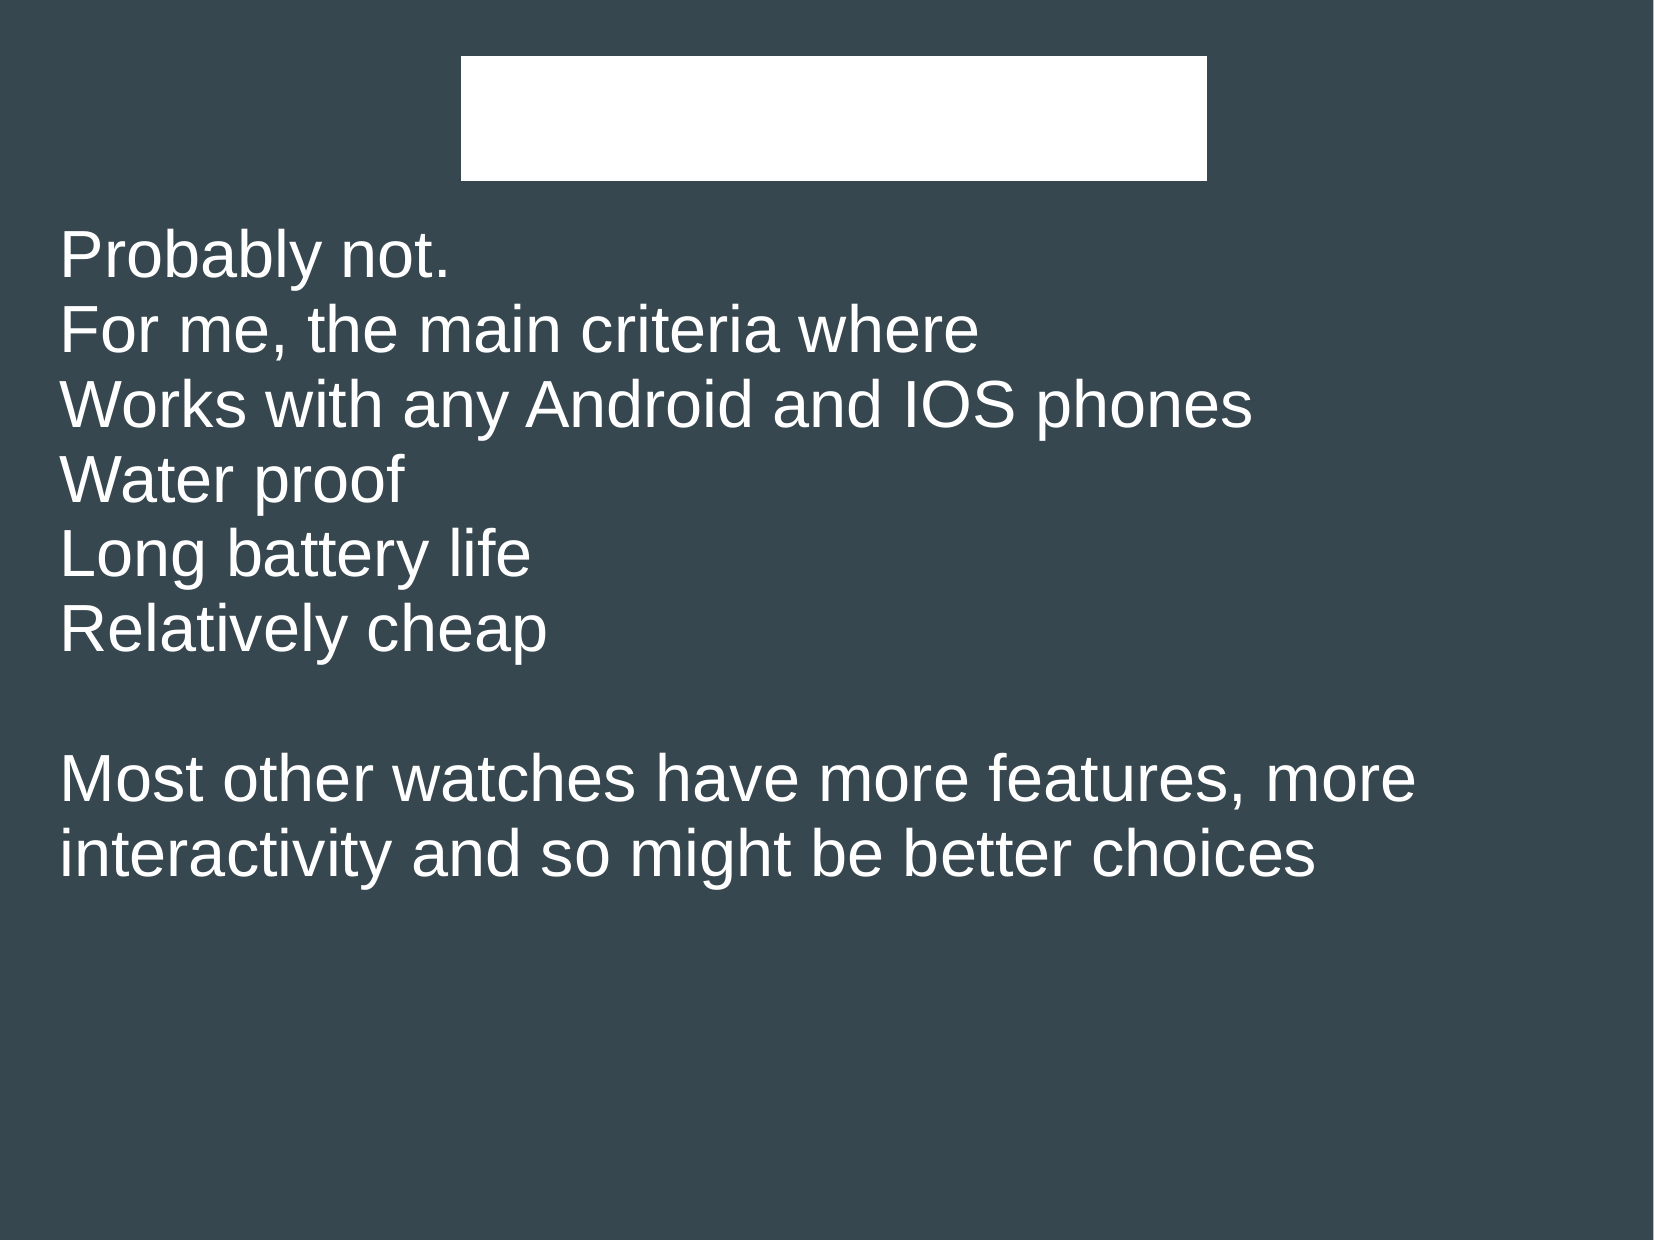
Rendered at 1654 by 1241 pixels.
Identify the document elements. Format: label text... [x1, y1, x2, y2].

title Should I get one? [90, 41, 1579, 196]
text_box Probably not. For me, the main criteria where Works with any Android and IOS phones Water proof Long battery life Relatively cheap Most other watches have more features, more interactivity and so might be better choices [45, 210, 1576, 898]
